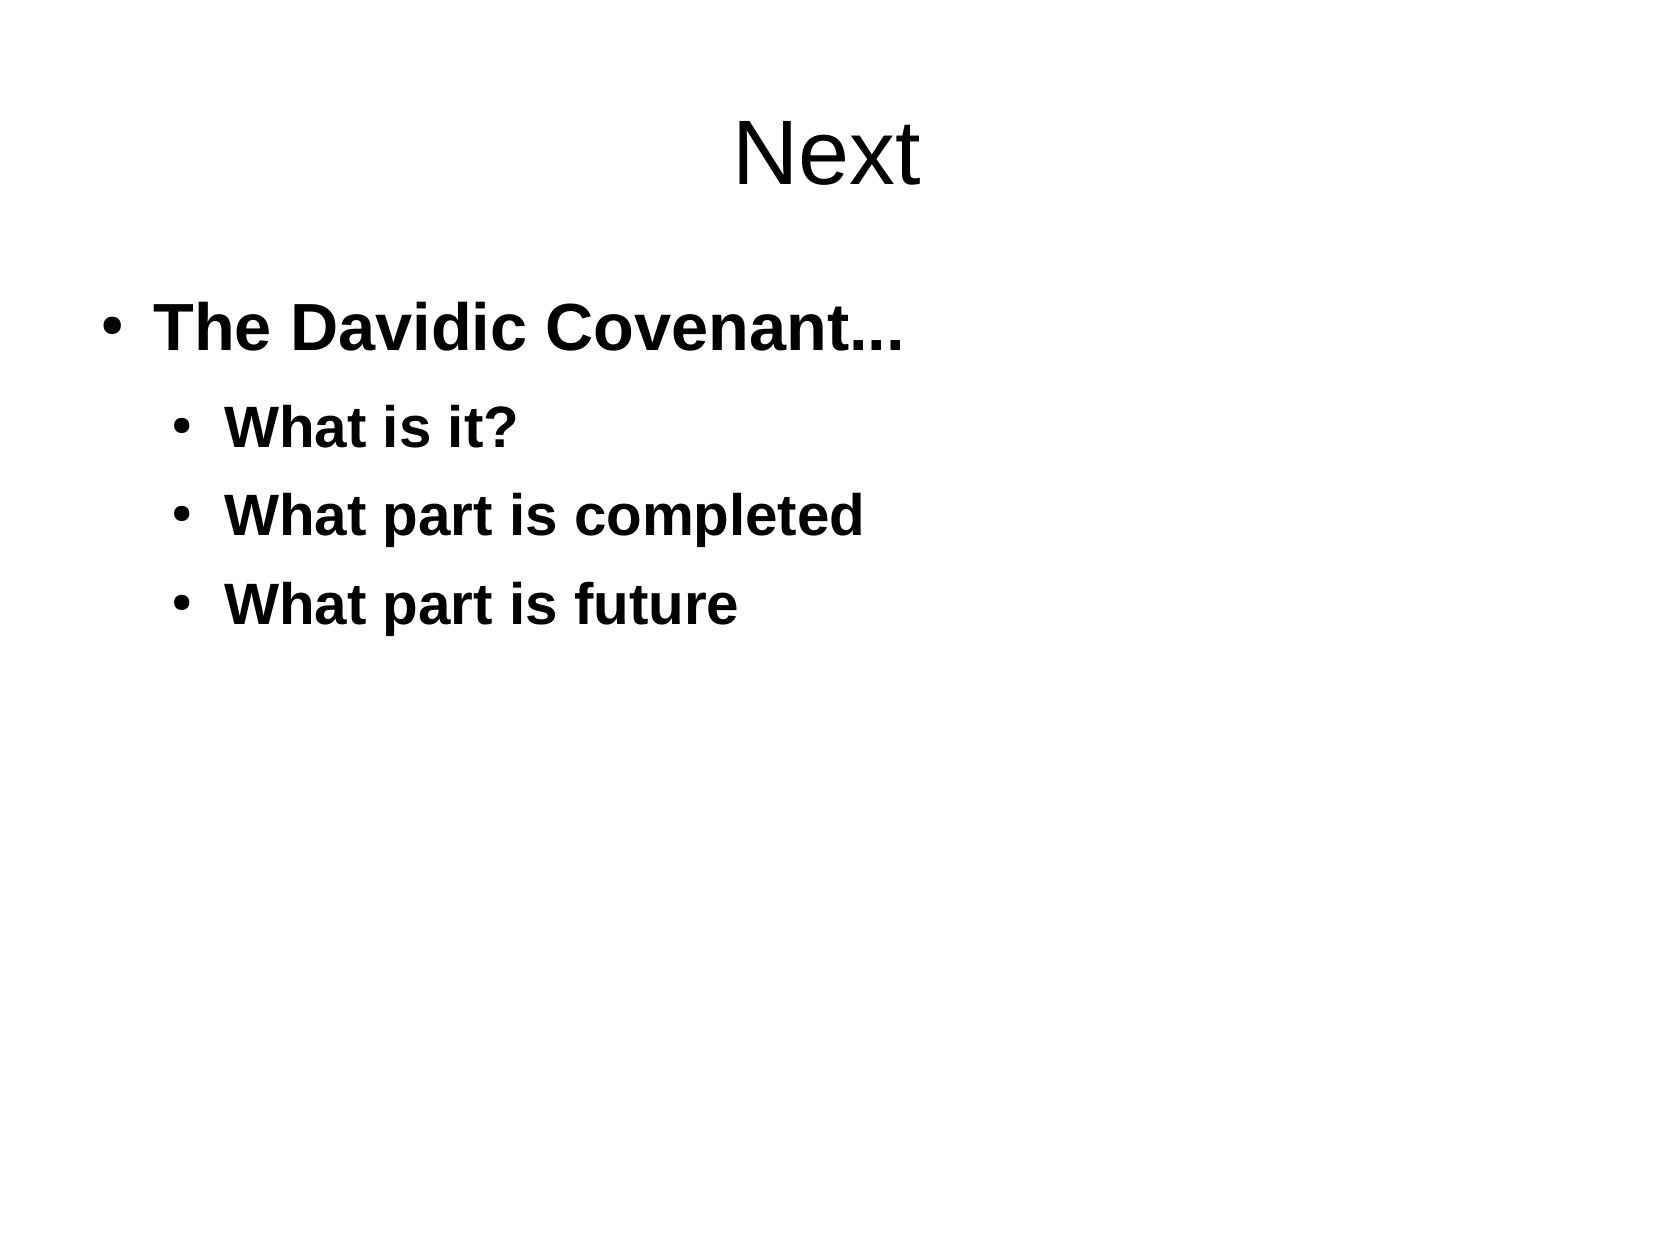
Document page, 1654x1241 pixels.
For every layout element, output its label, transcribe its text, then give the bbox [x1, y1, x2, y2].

list The Davidic Covenant... What is it? What part is completed What part is future [82, 290, 1571, 1110]
title Next [82, 49, 1571, 257]
